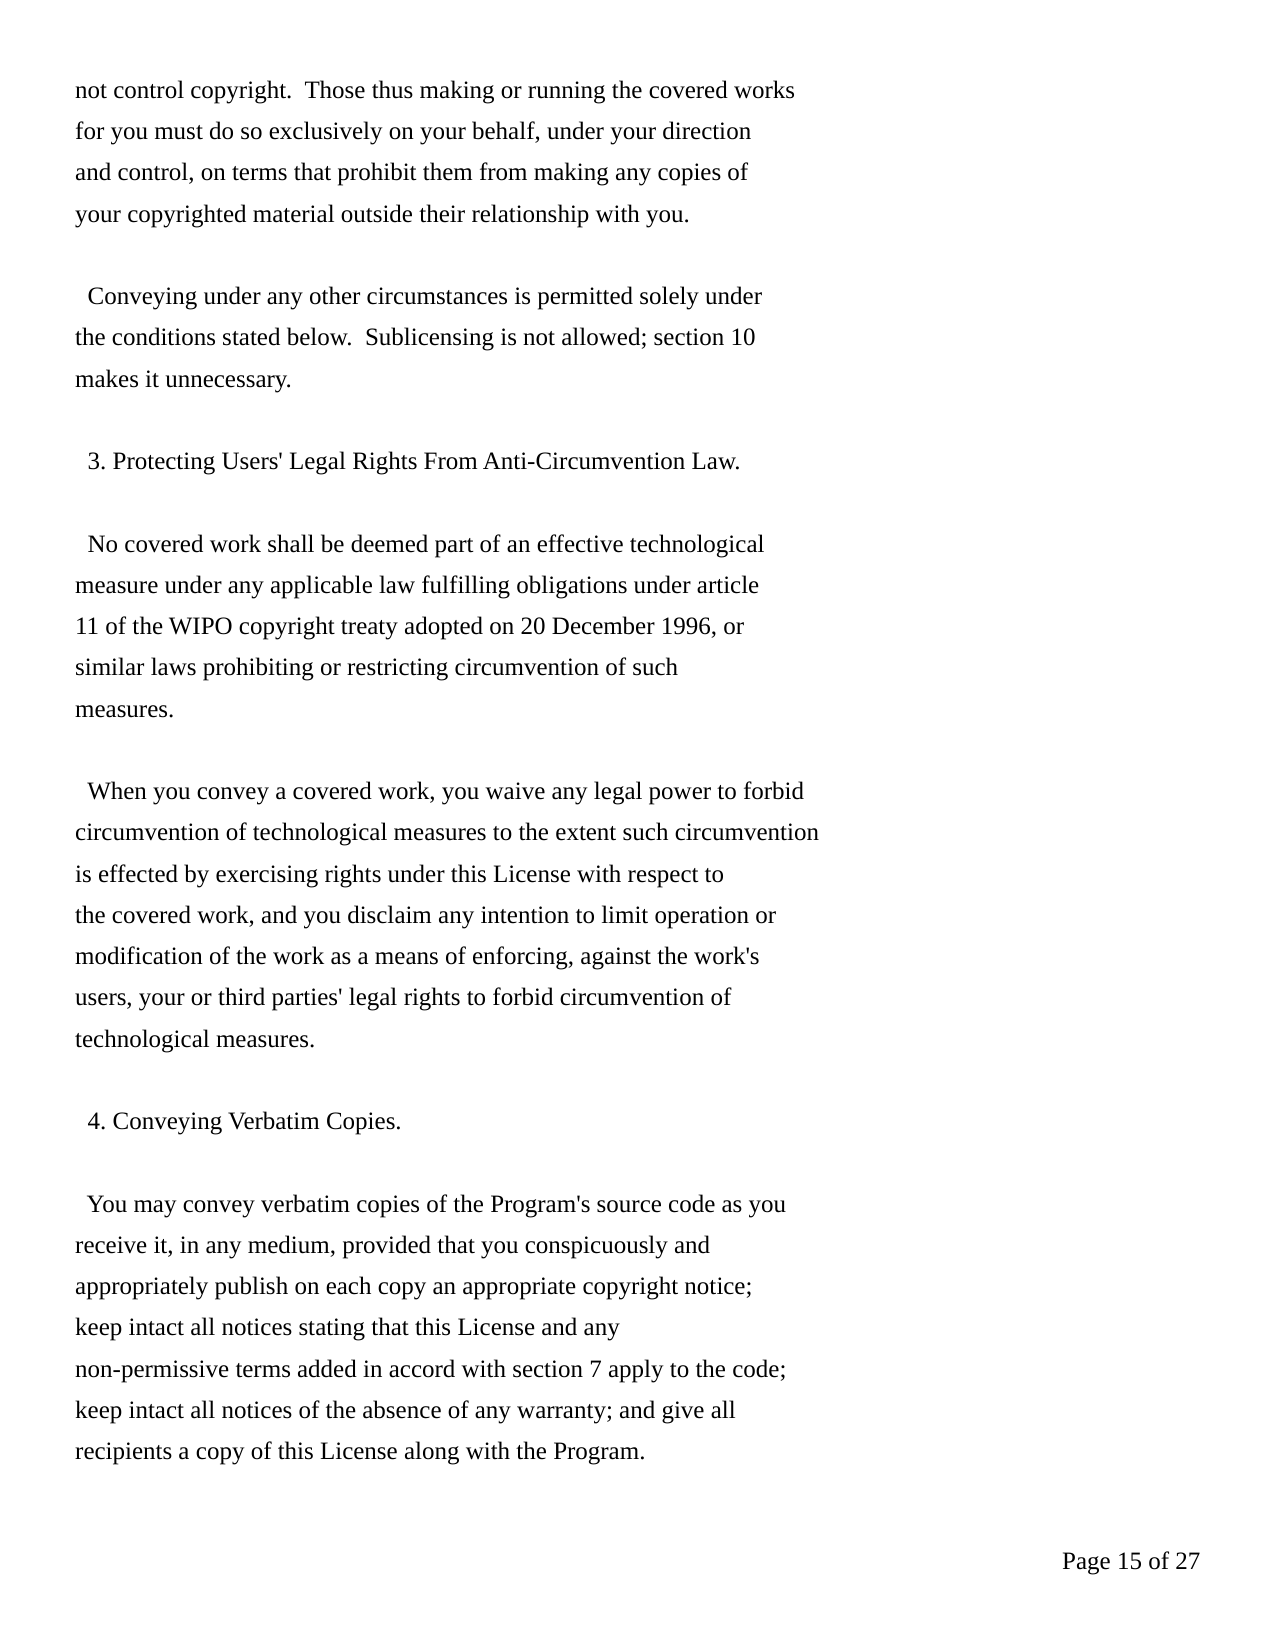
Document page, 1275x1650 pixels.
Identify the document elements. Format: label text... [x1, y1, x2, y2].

text You may convey verbatim copies of the Program's source code as you [75, 1189, 1200, 1217]
text non-permissive terms added in accord with section 7 apply to the code; [75, 1354, 1200, 1382]
text When you convey a covered work, you waive any legal power to forbid [75, 776, 1200, 805]
text circumvention of technological measures to the extent such circumvention [75, 817, 1200, 846]
text the conditions stated below. Sublicensing is not allowed; section 10 [75, 322, 1200, 351]
text receive it, in any medium, provided that you conspicuously and [75, 1230, 1200, 1259]
text users, your or third parties' legal rights to forbid circumvention of [75, 982, 1200, 1011]
text similar laws prohibiting or restricting circumvention of such [75, 652, 1200, 681]
text your copyrighted material outside their relationship with you. [75, 199, 1200, 227]
text technological measures. [75, 1024, 1200, 1052]
text measures. [75, 694, 1200, 722]
text recipients a copy of this License along with the Program. [75, 1436, 1200, 1465]
text Conveying under any other circumstances is permitted solely under [75, 281, 1200, 310]
text the covered work, and you disclaim any intention to limit operation or [75, 900, 1200, 929]
text and control, on terms that prohibit them from making any copies of [75, 157, 1200, 186]
text keep intact all notices of the absence of any warranty; and give all [75, 1395, 1200, 1424]
text makes it unnecessary. [75, 364, 1200, 392]
text 3. Protecting Users' Legal Rights From Anti-Circumvention Law. [75, 446, 1200, 475]
text 4. Conveying Verbatim Copies. [75, 1106, 1200, 1135]
text appropriately publish on each copy an appropriate copyright notice; [75, 1271, 1200, 1300]
text for you must do so exclusively on your behalf, under your direction [75, 116, 1200, 145]
text No covered work shall be deemed part of an effective technological [75, 529, 1200, 557]
text is effected by exercising rights under this License with respect to [75, 859, 1200, 887]
text modification of the work as a means of enforcing, against the work's [75, 941, 1200, 970]
text 11 of the WIPO copyright treaty adopted on 20 December 1996, or [75, 611, 1200, 640]
text not control copyright. Those thus making or running the covered works [75, 75, 1200, 104]
text keep intact all notices stating that this License and any [75, 1312, 1200, 1341]
text measure under any applicable law fulfilling obligations under article [75, 570, 1200, 599]
